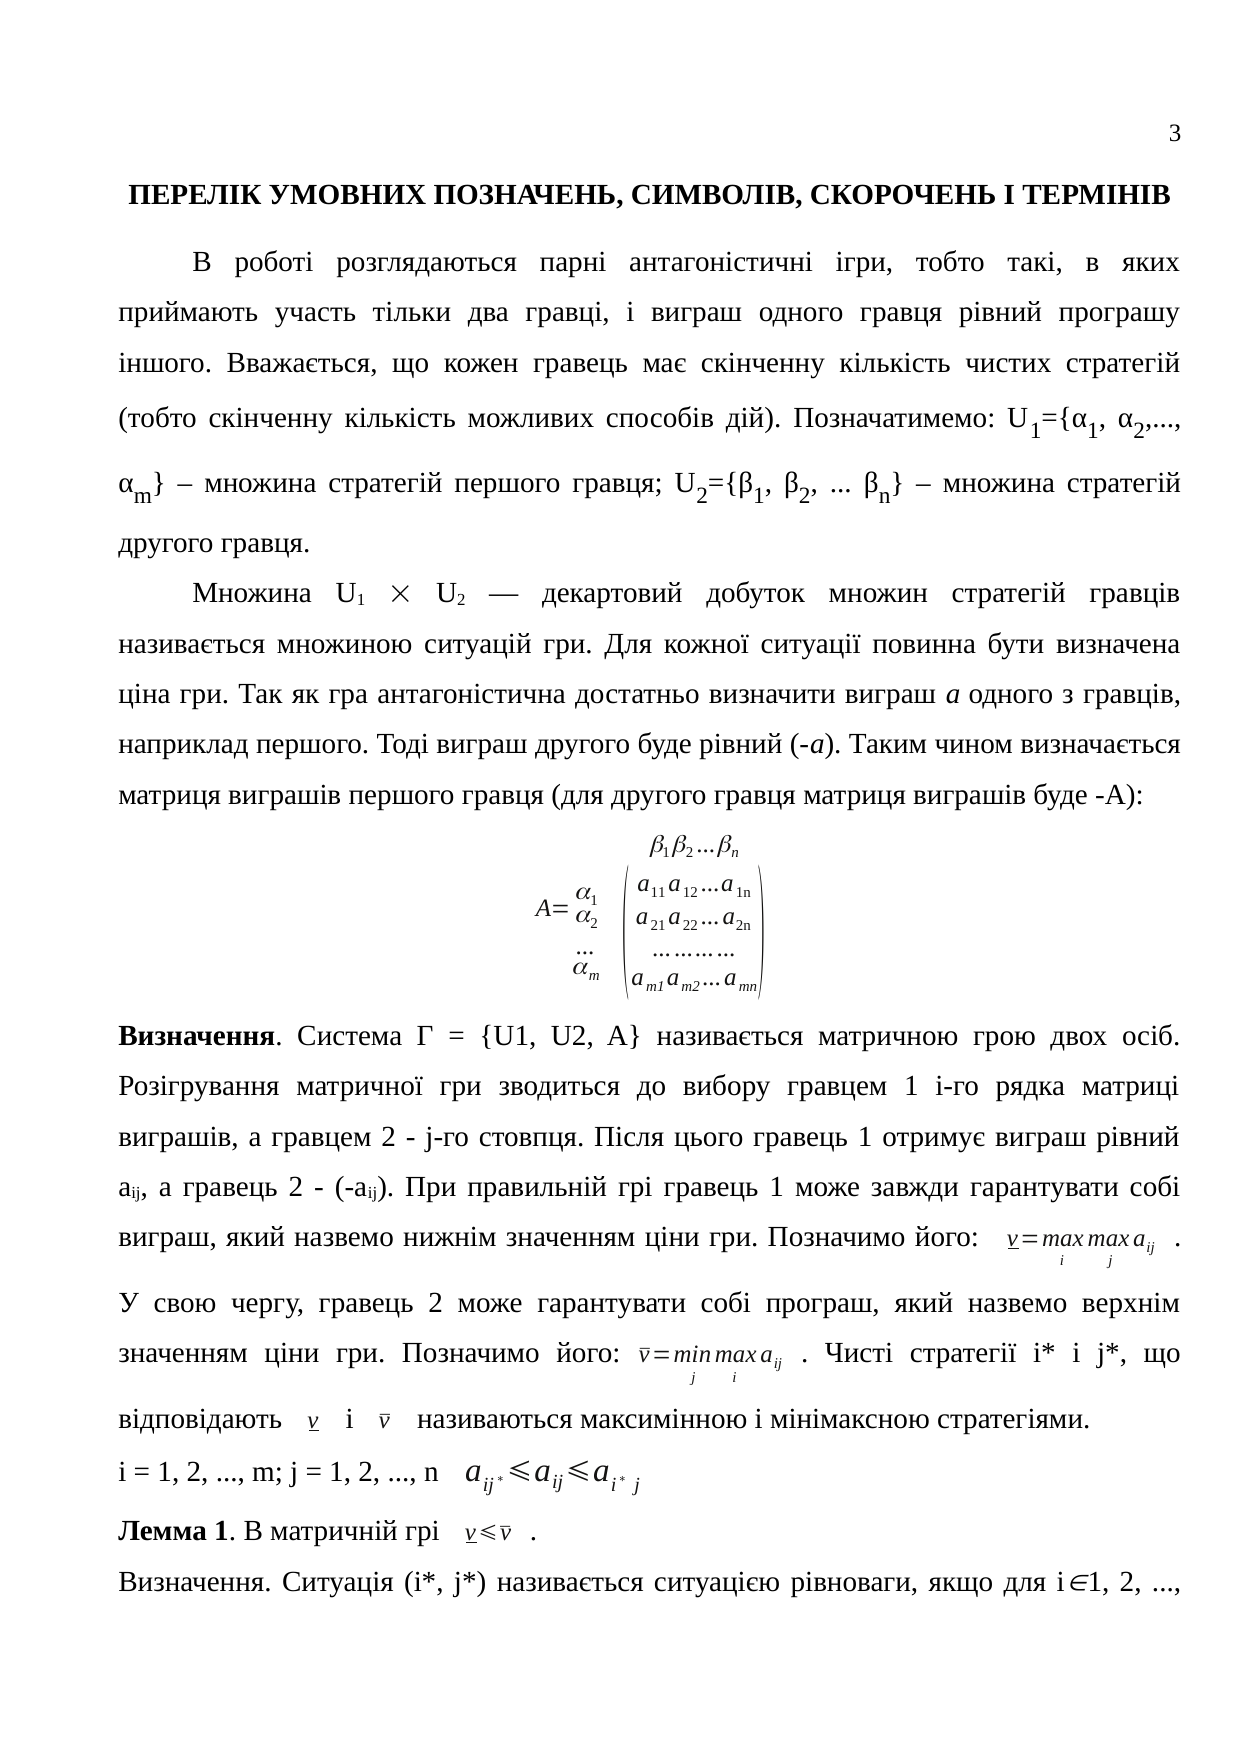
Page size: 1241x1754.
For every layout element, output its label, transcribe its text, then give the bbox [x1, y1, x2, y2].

text Визначення. Ситуація (i*, j*) називається ситуацією рівноваги, якщо для iÎ1, 2, ..., [118, 1564, 1181, 1597]
text Визначення. Система Г = {U1, U2, A} називається матричною грою двох осіб. Розігрування матричної гри зводиться до вибору гравцем 1 i-го рядка матриці виграшів, а гравцем 2 - j-го стовпця. Після цього гравець 1 отримує виграш рівний аij, а гравець 2 - (-аij). При правильній грі гравець 1 може завжди гарантувати собі виграш, який назвемо нижнім значенням ціни гри. Позначимо його: . У свою чергу, гравець 2 може гарантувати собі програш, який назвемо верхнім значенням ціни гри. Позначимо його:. Чисті стратегії i* і j*, що відповідають і називаються максимінною і мінімаксною стратегіями. [118, 1018, 1181, 1435]
text i = 1, 2, ..., m; j = 1, 2, ..., n [118, 1452, 1181, 1497]
text В роботі розглядаються парні антагоністичні ігри, тобто такі, в яких приймають участь тільки два гравці, і виграш одного гравця рівний програшу іншого. Вважається, що кожен гравець має скінченну кількість чистих стратегій (тобто скінченну кількість можливих способів дій). Позначатимемо: U1={α1, α2,..., αm} – множина стратегій першого гравця; U2={β1, β2, ... βn} – множина стратегій другого гравця. [118, 244, 1181, 559]
text Множина U1 × U2 — декартовий добуток множин стратегій гравців називається множиною ситуацій гри. Для кожної ситуації повинна бути визначена ціна гри. Так як гра антагоністична достатньо визначити виграш а одного з гравців, наприклад першого. Тоді виграш другого буде рівний (-а). Таким чином визначається матриця виграшів першого гравця (для другого гравця матриця виграшів буде -А): [118, 575, 1181, 810]
text Лемма 1. В матричній грі . [118, 1513, 1181, 1547]
text ПЕРЕЛІК УМОВНИХ ПОЗНАЧЕНЬ, СИМВОЛІВ, СКОРОЧЕНЬ І ТЕРМІНІВ [118, 177, 1181, 211]
